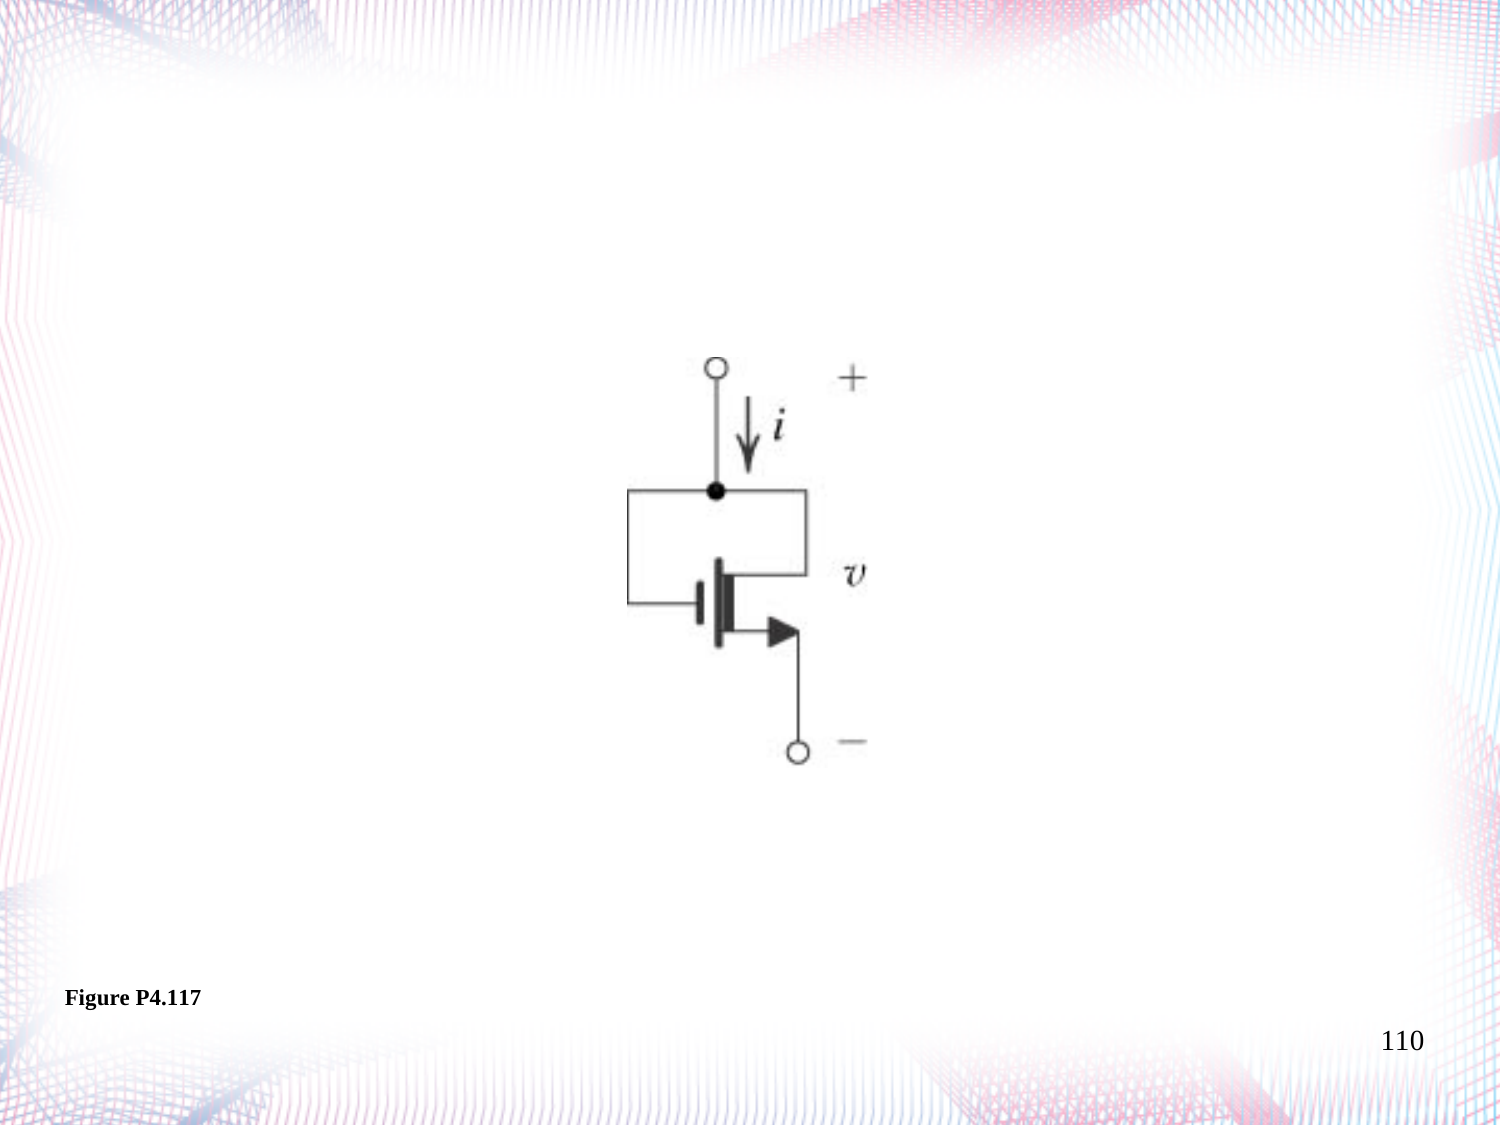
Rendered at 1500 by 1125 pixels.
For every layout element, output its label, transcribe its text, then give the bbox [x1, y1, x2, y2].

text_box Figure P4.117 [49, 975, 1213, 1018]
picture [0, 0, 1500, 1125]
